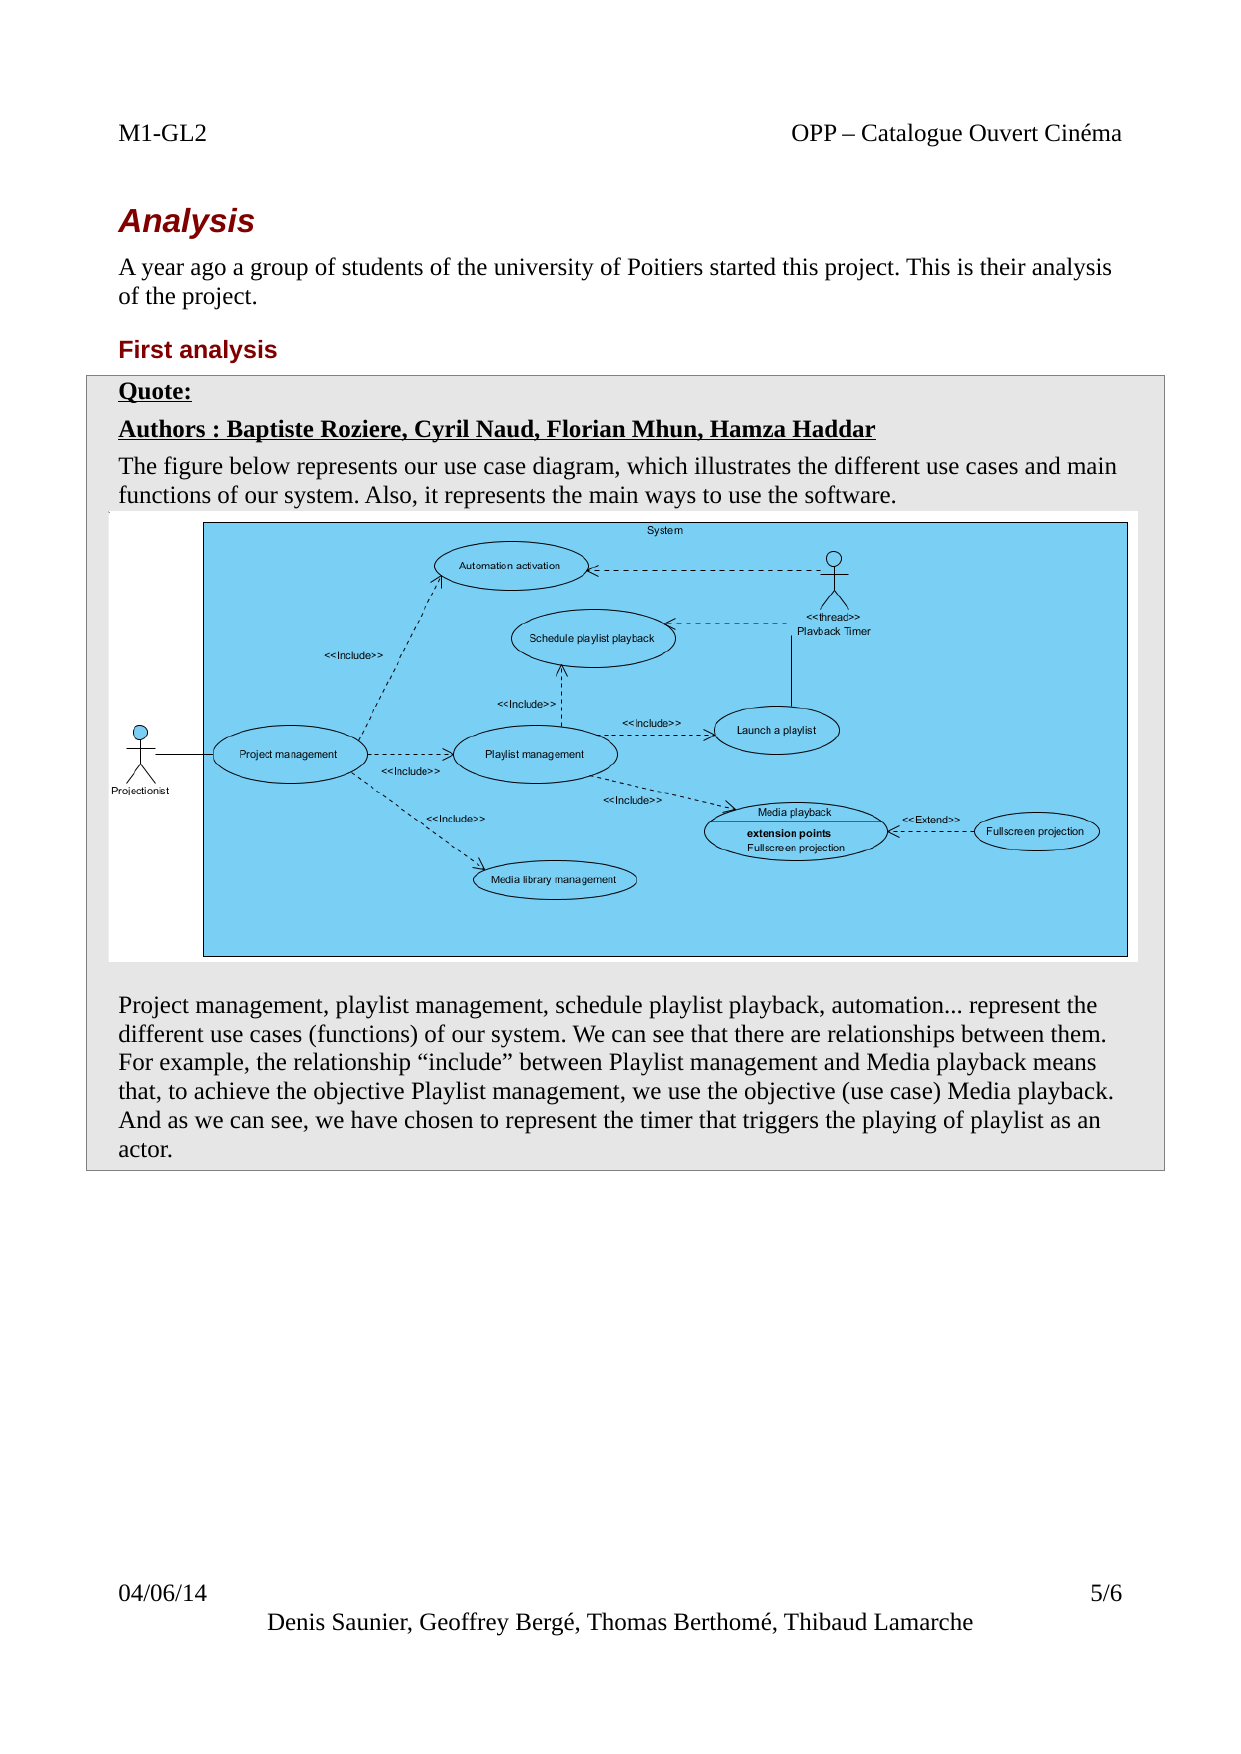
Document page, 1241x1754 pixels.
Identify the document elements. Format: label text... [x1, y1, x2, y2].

subtitle Analysis [118, 201, 1122, 240]
subtitle First analysis [118, 335, 1122, 363]
text A year ago a group of students of the university of Poitiers started this project. This is their analysis of the project. [118, 252, 1122, 310]
picture [108, 511, 1138, 962]
